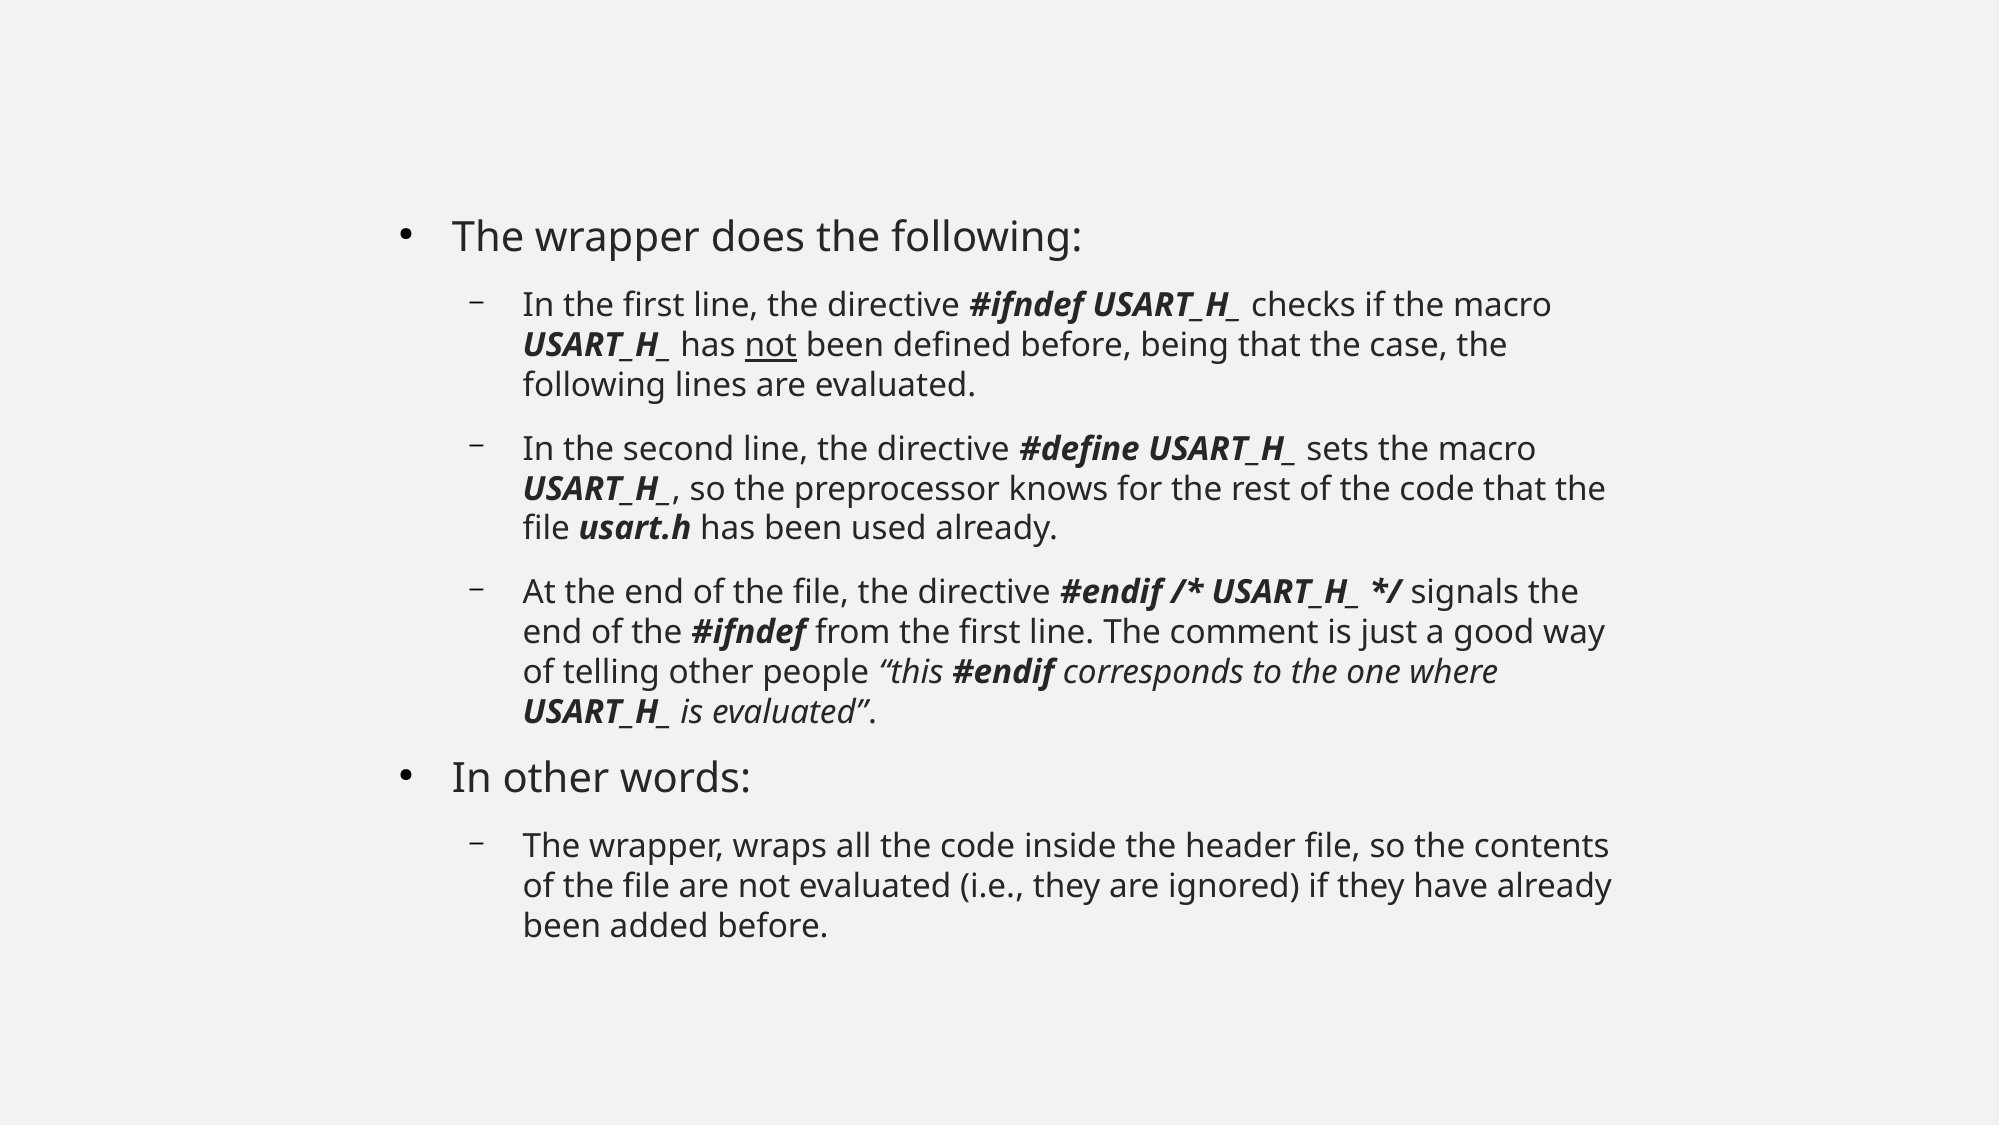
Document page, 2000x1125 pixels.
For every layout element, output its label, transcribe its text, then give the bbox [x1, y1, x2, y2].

list The wrapper does the following: In the first line, the directive #ifndef USART_H_ checks if the macro USART_H_ has not been defined before, being that the case, the following lines are evaluated. In the second line, the directive #define USART_H_ sets the macro USART_H_, so the preprocessor knows for the rest of the code that the file usart.h has been used already. At the end of the file, the directive #endif /* USART_H_ */ signals the end of the #ifndef from the first line. The comment is just a good way of telling other people “this #endif corresponds to the one where USART_H_ is evaluated”. In other words: The wrapper, wraps all the code inside the header file, so the contents of the file are not evaluated (i.e., they are ignored) if they have already been added before. [365, 202, 1634, 935]
